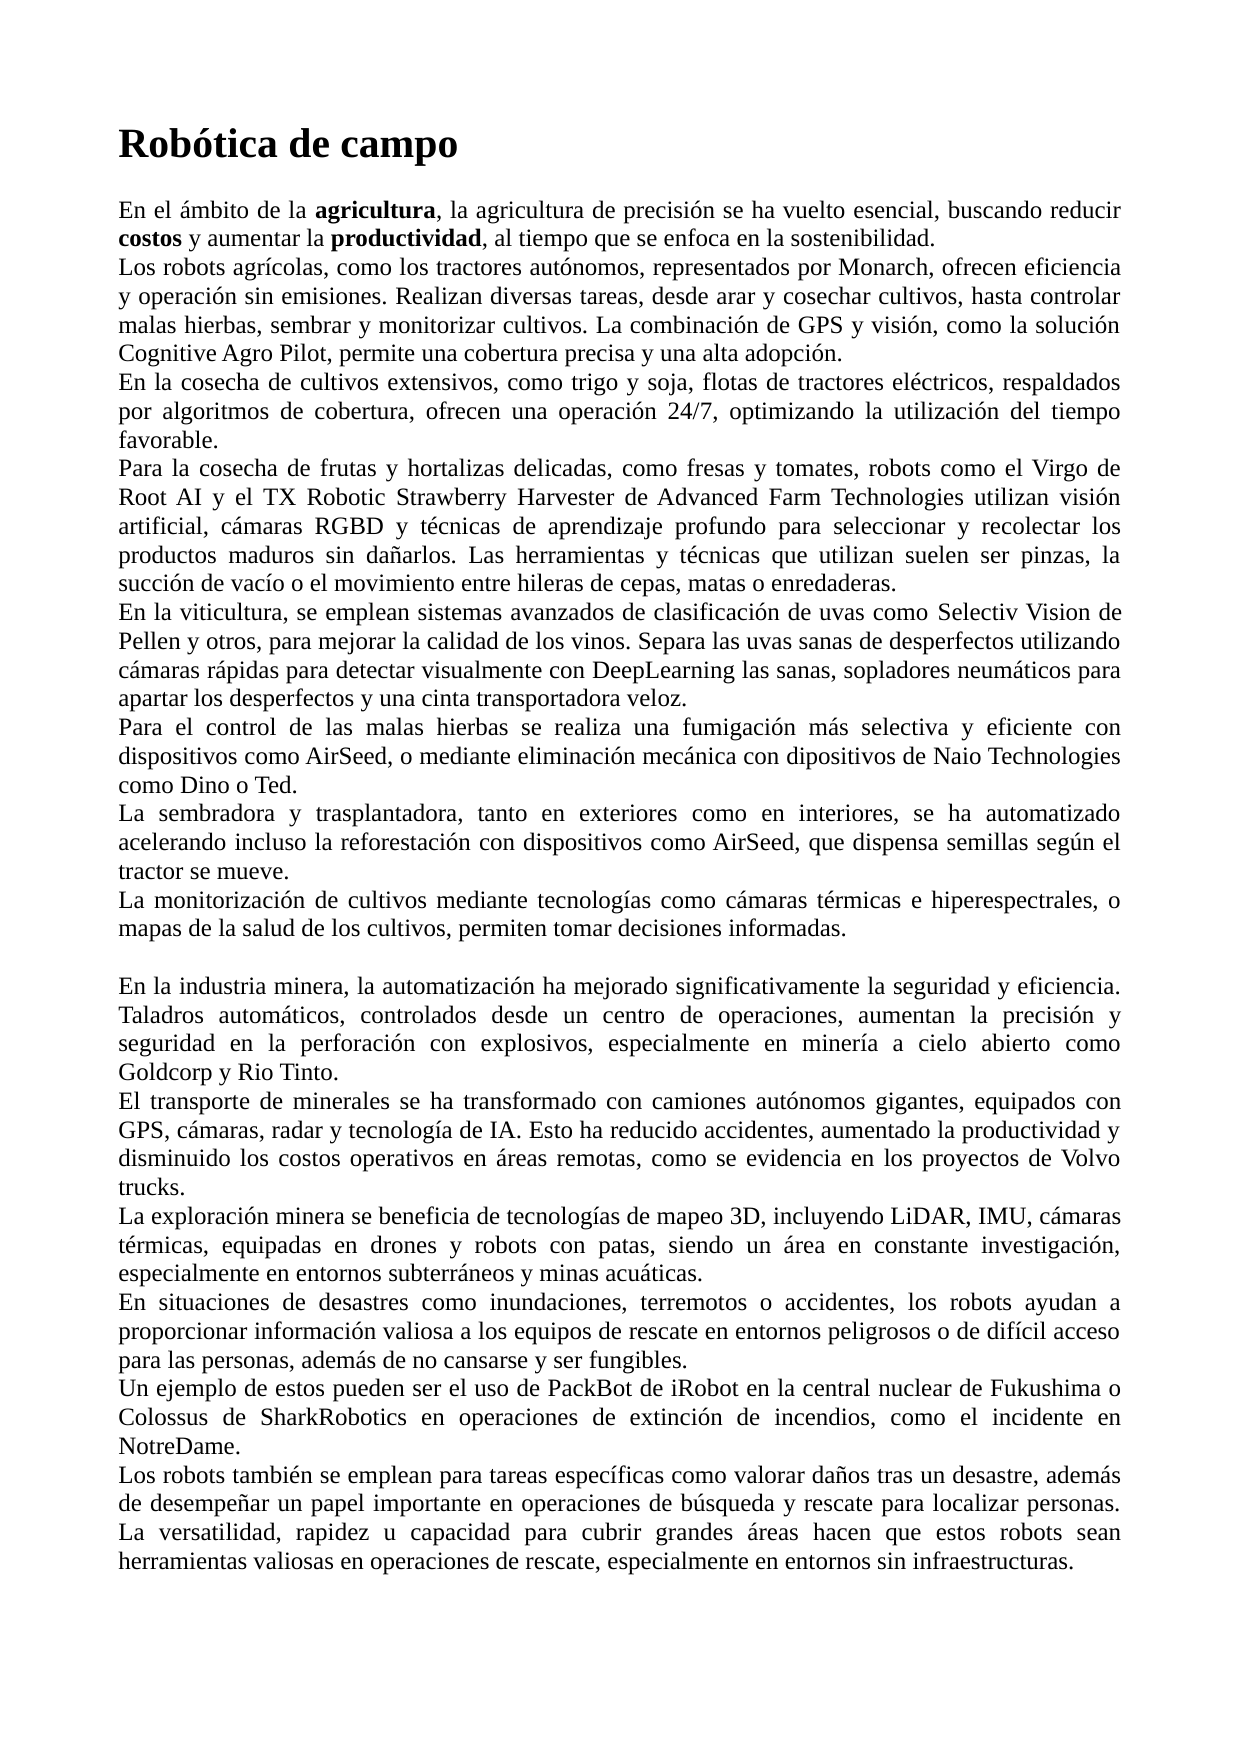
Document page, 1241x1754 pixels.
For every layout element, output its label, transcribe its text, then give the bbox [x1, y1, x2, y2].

text En el ámbito de la agricultura, la agricultura de precisión se ha vuelto esencial, buscando reducir costos y aumentar la productividad, al tiempo que se enfoca en la sostenibilidad. [118, 195, 1122, 252]
text La monitorización de cultivos mediante tecnologías como cámaras térmicas e hiperespectrales, o mapas de la salud de los cultivos, permiten tomar decisiones informadas. [118, 885, 1122, 942]
text Para la cosecha de frutas y hortalizas delicadas, como fresas y tomates, robots como el Virgo de Root AI y el TX Robotic Strawberry Harvester de Advanced Farm Technologies utilizan visión artificial, cámaras RGBD y técnicas de aprendizaje profundo para seleccionar y recolectar los productos maduros sin dañarlos. Las herramientas y técnicas que utilizan suelen ser pinzas, la succión de vacío o el movimiento entre hileras de cepas, matas o enredaderas. [118, 453, 1122, 597]
text Los robots también se emplean para tareas específicas como valorar daños tras un desastre, además de desempeñar un papel importante en operaciones de búsqueda y rescate para localizar personas. La versatilidad, rapidez u capacidad para cubrir grandes áreas hacen que estos robots sean herramientas valiosas en operaciones de rescate, especialmente en entornos sin infraestructuras. [118, 1460, 1122, 1575]
text En la cosecha de cultivos extensivos, como trigo y soja, flotas de tractores eléctricos, respaldados por algoritmos de cobertura, ofrecen una operación 24/7, optimizando la utilización del tiempo favorable. [118, 367, 1122, 453]
text En la industria minera, la automatización ha mejorado significativamente la seguridad y eficiencia. Taladros automáticos, controlados desde un centro de operaciones, aumentan la precisión y seguridad en la perforación con explosivos, especialmente en minería a cielo abierto como Goldcorp y Rio Tinto. [118, 971, 1122, 1086]
text Un ejemplo de estos pueden ser el uso de PackBot de iRobot en la central nuclear de Fukushima o Colossus de SharkRobotics en operaciones de extinción de incendios, como el incidente en NotreDame. [118, 1373, 1122, 1460]
text Para el control de las malas hierbas se realiza una fumigación más selectiva y eficiente con dispositivos como AirSeed, o mediante eliminación mecánica con dipositivos de Naio Technologies como Dino o Ted. [118, 712, 1122, 798]
text Robótica de campo [118, 118, 1122, 166]
text En situaciones de desastres como inundaciones, terremotos o accidentes, los robots ayudan a proporcionar información valiosa a los equipos de rescate en entornos peligrosos o de difícil acceso para las personas, además de no cansarse y ser fungibles. [118, 1287, 1122, 1373]
text La exploración minera se beneficia de tecnologías de mapeo 3D, incluyendo LiDAR, IMU, cámaras térmicas, equipadas en drones y robots con patas, siendo un área en constante investigación, especialmente en entornos subterráneos y minas acuáticas. [118, 1201, 1122, 1287]
text Los robots agrícolas, como los tractores autónomos, representados por Monarch, ofrecen eficiencia y operación sin emisiones. Realizan diversas tareas, desde arar y cosechar cultivos, hasta controlar malas hierbas, sembrar y monitorizar cultivos. La combinación de GPS y visión, como la solución Cognitive Agro Pilot, permite una cobertura precisa y una alta adopción. [118, 252, 1122, 367]
text En la viticultura, se emplean sistemas avanzados de clasificación de uvas como Selectiv Vision de Pellen y otros, para mejorar la calidad de los vinos. Separa las uvas sanas de desperfectos utilizando cámaras rápidas para detectar visualmente con DeepLearning las sanas, sopladores neumáticos para apartar los desperfectos y una cinta transportadora veloz. [118, 597, 1122, 712]
text El transporte de minerales se ha transformado con camiones autónomos gigantes, equipados con GPS, cámaras, radar y tecnología de IA. Esto ha reducido accidentes, aumentado la productividad y disminuido los costos operativos en áreas remotas, como se evidencia en los proyectos de Volvo trucks. [118, 1086, 1122, 1201]
text La sembradora y trasplantadora, tanto en exteriores como en interiores, se ha automatizado acelerando incluso la reforestación con dispositivos como AirSeed, que dispensa semillas según el tractor se mueve. [118, 798, 1122, 885]
